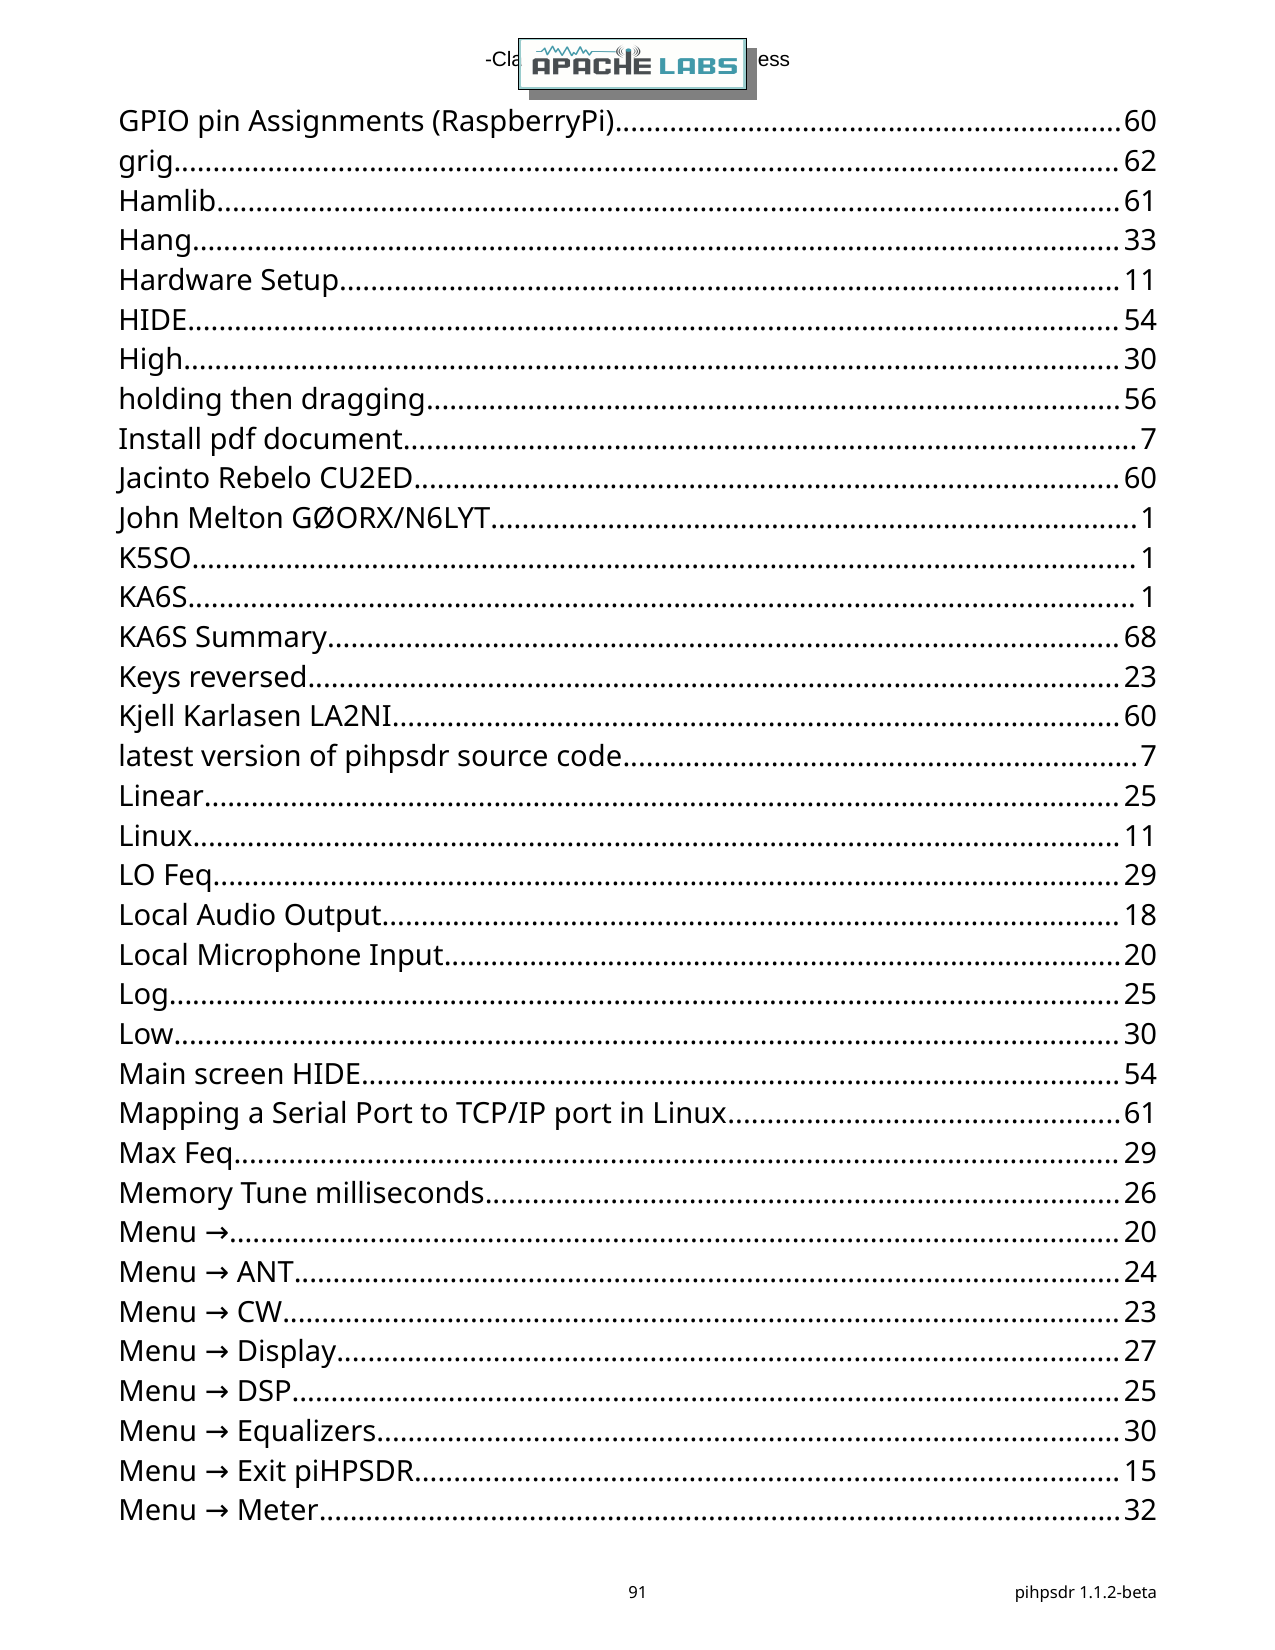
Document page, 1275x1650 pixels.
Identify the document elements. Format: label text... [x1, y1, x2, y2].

text Linear 25 [118, 775, 1157, 815]
text Menu → Exit piHPSDR 15 [118, 1450, 1157, 1489]
text Menu → Display 27 [118, 1331, 1157, 1370]
text Menu → 20 [118, 1212, 1157, 1251]
text Kjell Karlasen LA2NI 60 [118, 696, 1157, 735]
text Low 30 [118, 1013, 1157, 1053]
text Menu → CW 23 [118, 1291, 1157, 1331]
text Mapping a Serial Port to TCP/IP port in Linux 61 [118, 1093, 1157, 1132]
text latest version of pihpsdr source code 7 [118, 735, 1157, 775]
text Hang 33 [118, 219, 1157, 259]
text Menu → Equalizers 30 [118, 1410, 1157, 1450]
text Hamlib 61 [118, 180, 1157, 219]
text Menu → DSP 25 [118, 1370, 1157, 1410]
text LO Feq 29 [118, 854, 1157, 894]
text High 30 [118, 338, 1157, 378]
text Local Microphone Input 20 [118, 934, 1157, 973]
text GPIO pin Assignments (RaspberryPi) 60 [118, 100, 1157, 140]
text grig 62 [118, 140, 1157, 180]
picture [521, 40, 744, 87]
text holding then dragging 56 [118, 378, 1157, 418]
text KA6S Summary 68 [118, 616, 1157, 656]
text Menu → ANT 24 [118, 1251, 1157, 1291]
text Install pdf document 7 [118, 418, 1157, 458]
text Local Audio Output 18 [118, 894, 1157, 934]
text K5SO 1 [118, 537, 1157, 577]
text Log 25 [118, 973, 1157, 1013]
text Jacinto Rebelo CU2ED 60 [118, 458, 1157, 497]
text Hardware Setup 11 [118, 259, 1157, 299]
text Linux 11 [118, 815, 1157, 854]
text Max Feq 29 [118, 1132, 1157, 1172]
text KA6S 1 [118, 577, 1157, 616]
text Main screen HIDE 54 [118, 1053, 1157, 1093]
text Keys reversed 23 [118, 656, 1157, 696]
text HIDE 54 [118, 299, 1157, 338]
text Memory Tune milliseconds 26 [118, 1172, 1157, 1212]
text John Melton GØORX/N6LYT 1 [118, 497, 1157, 537]
text Menu → Meter 32 [118, 1489, 1157, 1529]
